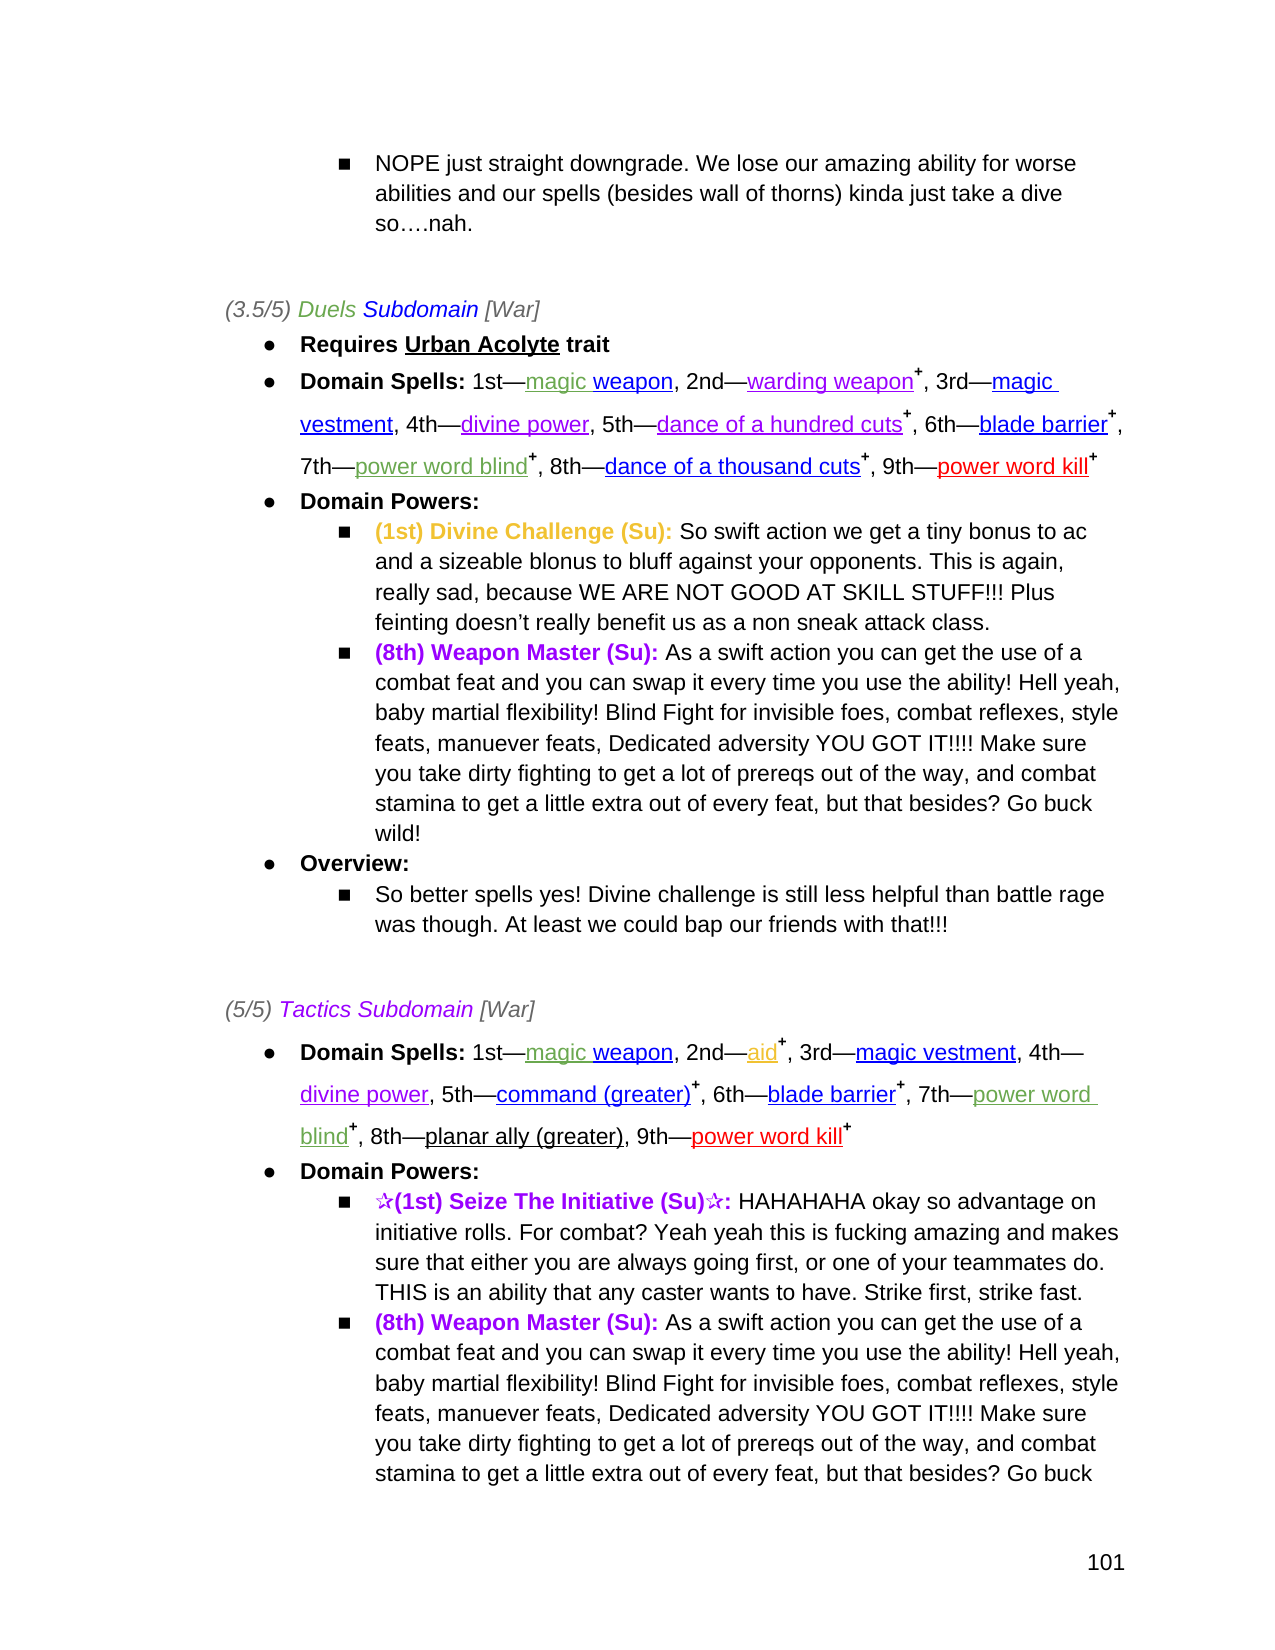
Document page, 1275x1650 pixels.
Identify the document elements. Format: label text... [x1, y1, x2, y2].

list (1st) Divine Challenge (Su): So swift action we get a tiny bonus to ac and a sizeable blonus to bluff against your opponents. This is again, really sad, because WE ARE NOT GOOD AT SKILL STUFF!!! Plus feinting doesn’t really benefit us as a non sneak attack class. [337, 518, 1125, 635]
list Domain Powers: [262, 1158, 1125, 1184]
list Domain Powers: [262, 488, 1125, 514]
list Overview: [262, 850, 1125, 877]
list Domain Spells: 1st—magic weapon, 2nd—warding weapon+, 3rd—magic vestment, 4th—divine power, 5th—dance of a hundred cuts+, 6th—blade barrier+, 7th—power word blind+, 8th—dance of a thousand cuts+, 9th—power word kill+ [262, 361, 1125, 482]
list (8th) Weapon Master (Su): As a swift action you can get the use of a combat feat and you can swap it every time you use the ability! Hell yeah, baby martial flexibility! Blind Fight for invisible foes, combat reflexes, style feats, manuever feats, Dedicated adversity YOU GOT IT!!!! Make sure you take dirty fighting to get a lot of prereqs out of the way, and combat stamina to get a little extra out of every feat, but that besides? Go buck [337, 1309, 1125, 1487]
list Domain Spells: 1st—magic weapon, 2nd—aid+, 3rd—magic vestment, 4th—divine power, 5th—command (greater)+, 6th—blade barrier+, 7th—power word blind+, 8th—planar ally (greater), 9th—power word kill+ [262, 1031, 1125, 1153]
list (8th) Weapon Master (Su): As a swift action you can get the use of a combat feat and you can swap it every time you use the ability! Hell yeah, baby martial flexibility! Blind Fight for invisible foes, combat reflexes, style feats, manuever feats, Dedicated adversity YOU GOT IT!!!! Make sure you take dirty fighting to get a lot of prereqs out of the way, and combat stamina to get a little extra out of every feat, but that besides? Go buck wild! [337, 639, 1125, 847]
list NOPE just straight downgrade. We lose our amazing ability for worse abilities and our spells (besides wall of thorns) kinda just take a dive so….nah. [337, 150, 1125, 237]
list So better spells yes! Divine challenge is still less helpful than battle rage was though. At least we could bap our friends with that!!! [337, 881, 1125, 937]
subtitle (5/5) Tactics Subdomain [War] [225, 996, 1125, 1023]
list Requires Urban Acolyte trait [262, 331, 1125, 357]
list ✰(1st) Seize The Initiative (Su)✰: HAHAHAHA okay so advantage on initiative rolls. For combat? Yeah yeah this is fucking amazing and makes sure that either you are always going first, or one of your teammates do. THIS is an ability that any caster wants to have. Strike first, strike fast. [337, 1188, 1125, 1305]
subtitle (3.5/5) Duels Subdomain [War] [225, 296, 1125, 322]
